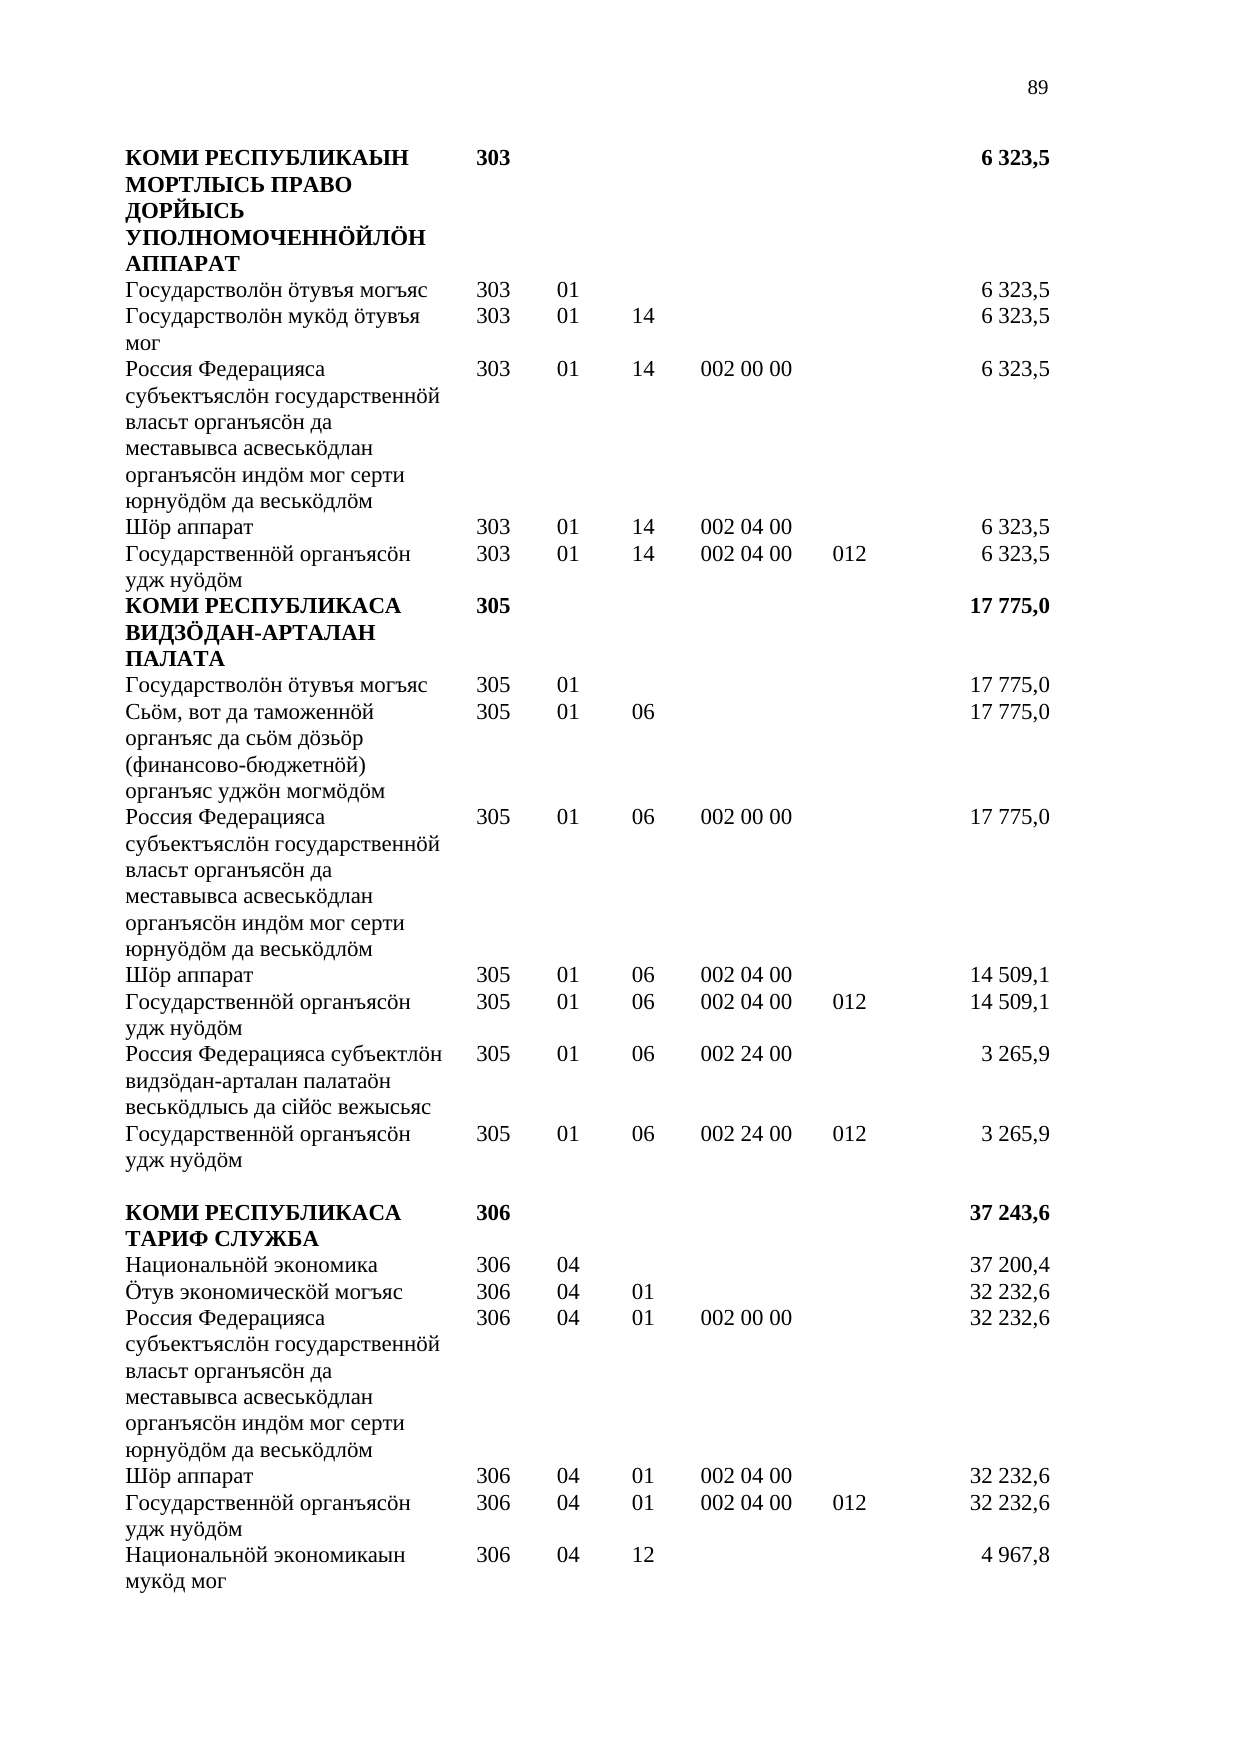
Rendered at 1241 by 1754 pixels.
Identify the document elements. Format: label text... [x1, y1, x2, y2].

table_cell 14 [606, 303, 681, 355]
table_cell Сьöм, вот да таможеннöй органъяс да сьöм дöзьöр (финансово-бюджетнöй) органъяс уджöн могмöдöм [119, 698, 456, 803]
table_cell [812, 803, 887, 961]
table_cell Государстволöн öтувъя могъяс [119, 276, 456, 303]
table_cell 002 04 00 [681, 514, 812, 540]
table_cell 01 [531, 514, 606, 540]
table_cell [812, 1304, 887, 1462]
table_cell Россия Федерацияса субъектъяслöн государственнöй власьт органъясöн да меставывса асвеськöдлан органъясöн индöм мог серти юрнуöдöм да веськöдлöм [119, 803, 456, 961]
table_cell [681, 276, 812, 303]
table_cell [531, 1199, 606, 1251]
table_cell 6 323,5 [887, 540, 1056, 592]
table_cell 04 [531, 1489, 606, 1541]
table_cell 002 04 00 [681, 961, 812, 988]
table_cell 01 [531, 1120, 606, 1199]
table_cell 305 [456, 803, 531, 961]
table_cell 04 [531, 1278, 606, 1304]
table_cell [606, 1251, 681, 1278]
table_cell 303 [456, 303, 531, 355]
table_cell 6 323,5 [887, 145, 1056, 276]
table_cell [812, 276, 887, 303]
table_cell [606, 593, 681, 672]
table_cell [812, 118, 887, 144]
table_cell 3 265,9 [887, 1041, 1056, 1119]
table_cell [1056, 514, 1093, 540]
table_cell [812, 355, 887, 513]
table_cell 305 [456, 988, 531, 1041]
table_cell 6 323,5 [887, 514, 1056, 540]
table_cell 14 [606, 355, 681, 513]
table_cell 06 [606, 961, 681, 988]
table_cell [1056, 1041, 1093, 1119]
table_cell [1056, 803, 1093, 961]
table_cell [1056, 961, 1093, 988]
table_cell 06 [606, 988, 681, 1041]
table_cell [812, 145, 887, 276]
table_cell Государственнöй органъясöн удж нуöдöм [119, 1489, 456, 1541]
table_cell [812, 303, 887, 355]
table_cell [887, 118, 1056, 144]
table_cell [1056, 145, 1093, 276]
table_cell [606, 145, 681, 276]
table_cell Россия Федерацияса субъектъяслöн государственнöй власьт органъясöн да меставывса асвеськöдлан органъясöн индöм мог серти юрнуöдöм да веськöдлöм [119, 355, 456, 513]
table_cell 002 04 00 [681, 988, 812, 1041]
table_cell [1056, 1251, 1093, 1278]
table_cell 002 04 00 [681, 1489, 812, 1541]
table_cell [812, 593, 887, 672]
table_cell Государственнöй органъясöн удж нуöдöм [119, 988, 456, 1041]
table_cell [1056, 355, 1093, 513]
table_cell КОМИ РЕСПУБЛИКАСА ТАРИФ СЛУЖБА [119, 1199, 456, 1251]
table_cell [1056, 1120, 1093, 1199]
table_cell Öтув экономическöй могъяс [119, 1278, 456, 1304]
table_cell 01 [606, 1278, 681, 1304]
table_cell 14 509,1 [887, 961, 1056, 988]
table_cell Россия Федерацияса субъектлöн видзöдан-арталан палатаöн веськöдлысь да сiйöс вежысьяс [119, 1041, 456, 1119]
table_cell [1056, 593, 1093, 672]
table_cell 305 [456, 961, 531, 988]
table_cell 04 [531, 1541, 606, 1594]
table_cell 306 [456, 1304, 531, 1462]
table_cell 17 775,0 [887, 672, 1056, 698]
table_cell 306 [456, 1199, 531, 1251]
table_cell [1056, 303, 1093, 355]
table_cell 01 [531, 672, 606, 698]
table_cell Государственнöй органъясöн удж нуöдöм [119, 1120, 456, 1199]
table_cell 17 775,0 [887, 803, 1056, 961]
table_cell 01 [606, 1304, 681, 1462]
table_cell 14 [606, 514, 681, 540]
table_cell 305 [456, 593, 531, 672]
table_cell 6 323,5 [887, 355, 1056, 513]
table_cell [681, 145, 812, 276]
table_cell [681, 1541, 812, 1594]
table_cell 002 00 00 [681, 1304, 812, 1462]
table_cell 002 24 00 [681, 1041, 812, 1119]
table_cell [119, 118, 456, 144]
table_cell [681, 672, 812, 698]
table_cell Шöр аппарат [119, 514, 456, 540]
table_cell [812, 1278, 887, 1304]
table_cell Национальнöй экономикаын мукöд мог [119, 1541, 456, 1594]
table_cell [812, 1541, 887, 1594]
table_cell [1056, 540, 1093, 592]
table_cell Государстволöн мукöд öтувъя мог [119, 303, 456, 355]
table_cell 37 200,4 [887, 1251, 1056, 1278]
table_cell 306 [456, 1278, 531, 1304]
table_cell 01 [531, 1041, 606, 1119]
table_cell [681, 1278, 812, 1304]
table_cell [1056, 1278, 1093, 1304]
table_cell 14 509,1 [887, 988, 1056, 1041]
table_cell 04 [531, 1251, 606, 1278]
table_cell 002 04 00 [681, 540, 812, 592]
table_cell [606, 118, 681, 144]
table_cell 306 [456, 1251, 531, 1278]
table_cell [812, 1462, 887, 1488]
table_cell 306 [456, 1462, 531, 1488]
table_cell 04 [531, 1304, 606, 1462]
table_cell 17 775,0 [887, 593, 1056, 672]
table_cell 303 [456, 276, 531, 303]
table_cell 01 [531, 803, 606, 961]
table_cell [1056, 1462, 1093, 1488]
table_cell [812, 514, 887, 540]
table_cell Россия Федерацияса субъектъяслöн государственнöй власьт органъясöн да меставывса асвеськöдлан органъясöн индöм мог серти юрнуöдöм да веськöдлöм [119, 1304, 456, 1462]
table_cell 012 [812, 540, 887, 592]
table_cell 17 775,0 [887, 698, 1056, 803]
table_cell 01 [531, 540, 606, 592]
table_cell 303 [456, 540, 531, 592]
table_cell 4 967,8 [887, 1541, 1056, 1594]
table_cell 32 232,6 [887, 1278, 1056, 1304]
table_cell 002 04 00 [681, 1462, 812, 1488]
table_cell 37 243,6 [887, 1199, 1056, 1251]
table_cell 6 323,5 [887, 276, 1056, 303]
table_cell 303 [456, 355, 531, 513]
table_cell 01 [606, 1489, 681, 1541]
table_cell [681, 1199, 812, 1251]
table_cell 01 [531, 698, 606, 803]
table_cell [531, 145, 606, 276]
table_cell [812, 1199, 887, 1251]
table_cell 01 [531, 988, 606, 1041]
table_cell 12 [606, 1541, 681, 1594]
table_cell [606, 1199, 681, 1251]
table_cell 305 [456, 1120, 531, 1199]
table_cell [456, 118, 531, 144]
table_cell [681, 303, 812, 355]
table_cell Шöр аппарат [119, 961, 456, 988]
table_cell Шöр аппарат [119, 1462, 456, 1488]
table_cell 06 [606, 698, 681, 803]
table_cell 01 [606, 1462, 681, 1488]
table_cell 14 [606, 540, 681, 592]
table_cell [681, 698, 812, 803]
table_cell [681, 118, 812, 144]
table_cell [812, 672, 887, 698]
table_cell Государстволöн öтувъя могъяс [119, 672, 456, 698]
table_cell Национальнöй экономика [119, 1251, 456, 1278]
table_cell [681, 593, 812, 672]
table_cell 305 [456, 698, 531, 803]
table_cell 303 [456, 514, 531, 540]
table_cell [1056, 1199, 1093, 1251]
table_cell 002 24 00 [681, 1120, 812, 1199]
table_cell 012 [812, 988, 887, 1041]
table_cell КОМИ РЕСПУБЛИКАСА ВИДЗÖДАН-АРТАЛАН ПАЛАТА [119, 593, 456, 672]
table_cell 32 232,6 [887, 1304, 1056, 1462]
table_cell Государственнöй органъясöн удж нуöдöм [119, 540, 456, 592]
table_cell 012 [812, 1489, 887, 1541]
table_cell [531, 593, 606, 672]
table_cell [1056, 1304, 1093, 1462]
table_cell [812, 1251, 887, 1278]
table_cell 01 [531, 276, 606, 303]
table_cell [606, 276, 681, 303]
table_cell [1056, 1541, 1093, 1594]
table_cell [681, 1251, 812, 1278]
table_cell [1056, 988, 1093, 1041]
table_cell 306 [456, 1489, 531, 1541]
table_cell [531, 118, 606, 144]
table_cell 6 323,5 [887, 303, 1056, 355]
table_cell 32 232,6 [887, 1489, 1056, 1541]
table_cell КОМИ РЕСПУБЛИКАЫН МОРТЛЫСЬ ПРАВО ДОРЙЫСЬ УПОЛНОМОЧЕННÖЙЛÖН АППАРАТ [119, 145, 456, 276]
table_cell [812, 698, 887, 803]
table_cell [1056, 118, 1093, 144]
table_cell 012 [812, 1120, 887, 1199]
table_cell 01 [531, 303, 606, 355]
table_cell 002 00 00 [681, 355, 812, 513]
table_cell 32 232,6 [887, 1462, 1056, 1488]
table_cell 01 [531, 355, 606, 513]
table_cell 06 [606, 1041, 681, 1119]
table_cell [812, 961, 887, 988]
table_cell 06 [606, 803, 681, 961]
table_cell [1056, 1489, 1093, 1541]
table_cell [1056, 672, 1093, 698]
table_cell [1056, 276, 1093, 303]
table_cell [606, 672, 681, 698]
table_cell [1056, 698, 1093, 803]
table_cell 3 265,9 [887, 1120, 1056, 1199]
table_cell 04 [531, 1462, 606, 1488]
table_cell 002 00 00 [681, 803, 812, 961]
table_cell 305 [456, 1041, 531, 1119]
table_cell 303 [456, 145, 531, 276]
table_cell 01 [531, 961, 606, 988]
table_cell 305 [456, 672, 531, 698]
table_cell 306 [456, 1541, 531, 1594]
table_cell 06 [606, 1120, 681, 1199]
table_cell [812, 1041, 887, 1119]
